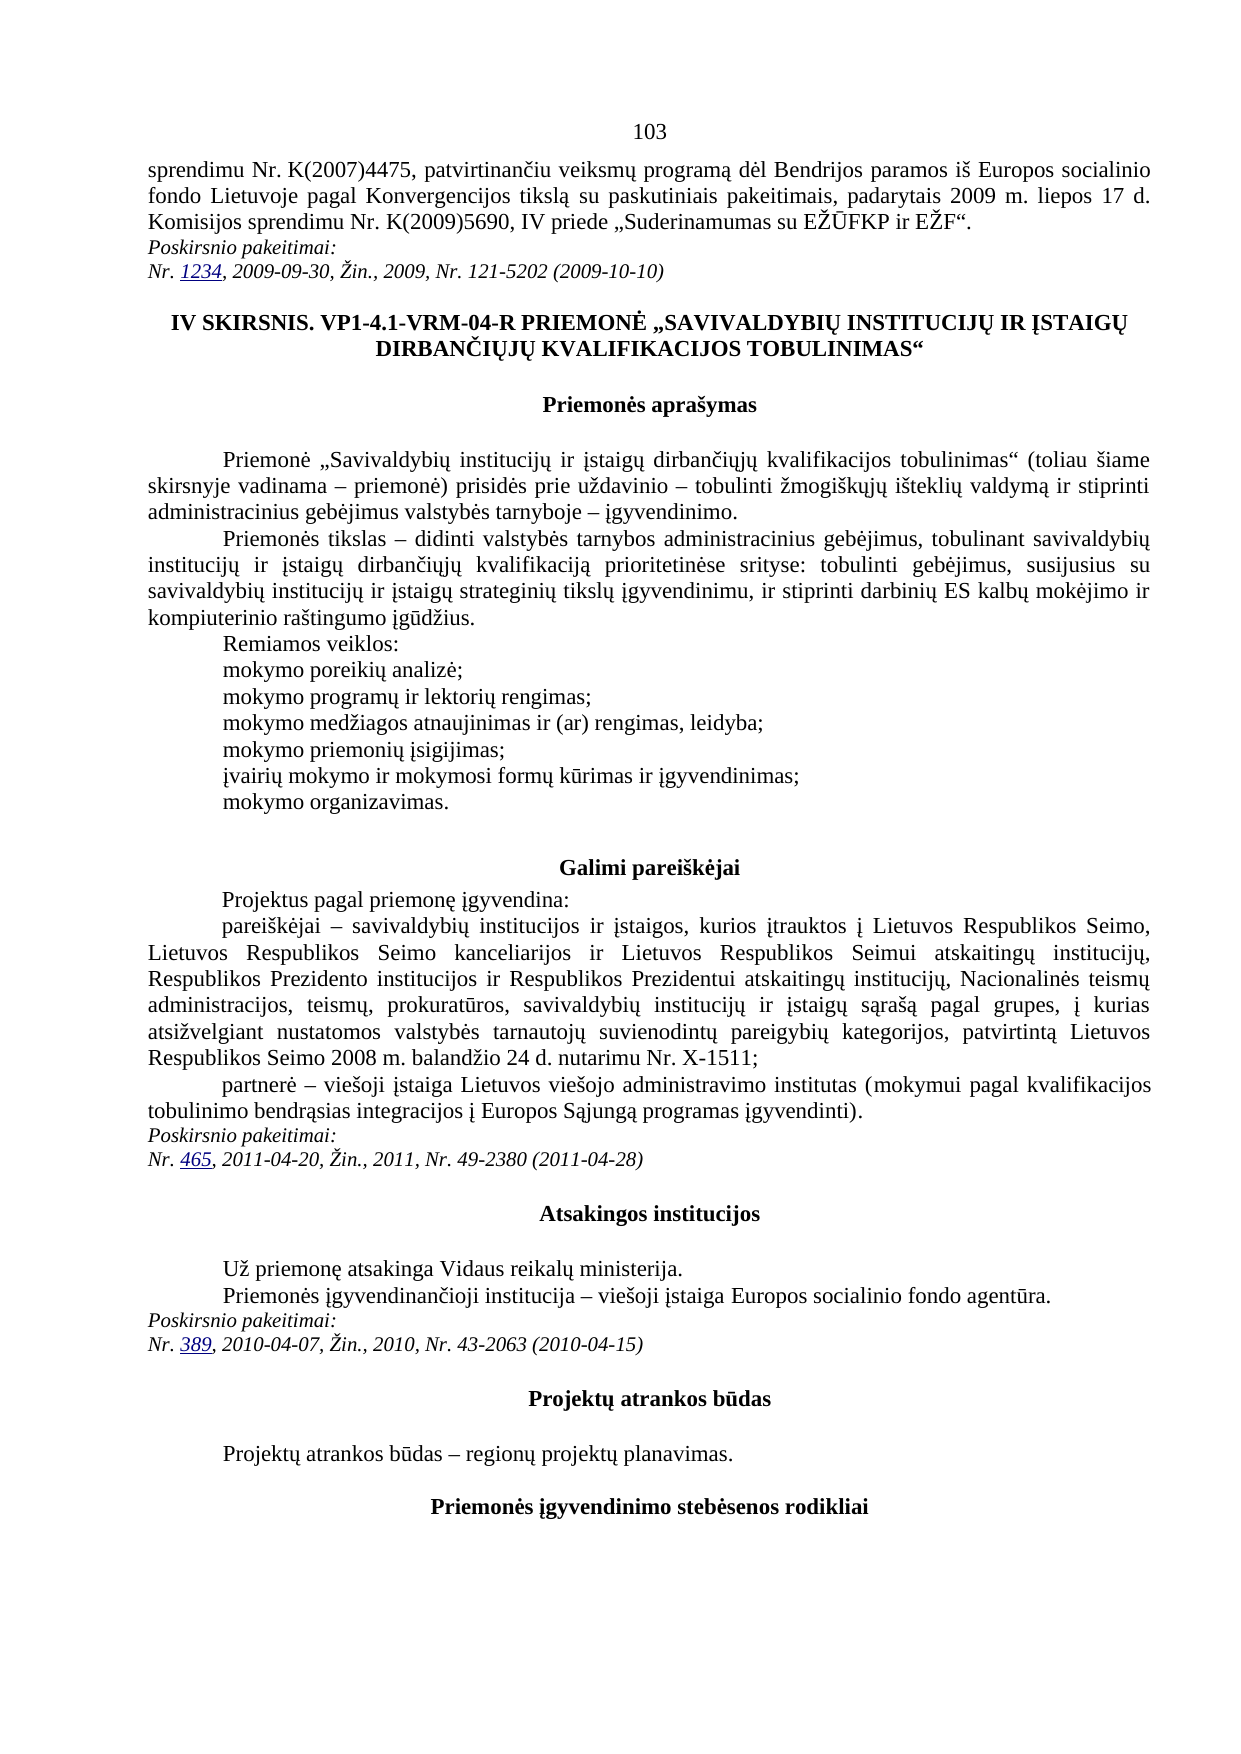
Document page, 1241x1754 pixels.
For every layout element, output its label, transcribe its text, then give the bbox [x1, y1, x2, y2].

text Nr. 465, 2011-04-20, Žin., 2011, Nr. 49-2380 (2011-04-28) [148, 1147, 1152, 1171]
text Priemonės aprašymas [148, 391, 1152, 417]
text Galimi pareiškėjai [148, 853, 1152, 880]
text mokymo organizavimas. [148, 788, 1152, 815]
subtitle IV SKIRSNIS. VP1-4.1-VRM-04-R PRIEMONĖ „SAVIVALDYBIŲ INSTITUCIJŲ IR ĮSTAIGŲ DIRBANČIŲJŲ KVALIFIKACIJOS TOBULINIMAS“ [148, 309, 1152, 362]
text Priemonės įgyvendinimo stebėsenos rodikliai [148, 1493, 1152, 1519]
text Atsakingos institucijos [148, 1200, 1152, 1227]
text Nr. 389, 2010-04-07, Žin., 2010, Nr. 43-2063 (2010-04-15) [148, 1332, 1152, 1356]
text Priemonės įgyvendinančioji institucija – viešoji įstaiga Europos socialinio fondo agentūra. [148, 1282, 1152, 1308]
text Priemonės tikslas – didinti valstybės tarnybos administracinius gebėjimus, tobulinant savivaldybių institucijų ir įstaigų dirbančiųjų kvalifikaciją prioritetinėse srityse: tobulinti gebėjimus, susijusius su savivaldybių institucijų ir įstaigų strateginių tikslų įgyvendinimu, ir stiprinti darbinių ES kalbų mokėjimo ir kompiuterinio raštingumo įgūdžius. [148, 525, 1152, 630]
text pareiškėjai – savivaldybių institucijos ir įstaigos, kurios įtrauktos į Lietuvos Respublikos Seimo, Lietuvos Respublikos Seimo kanceliarijos ir Lietuvos Respublikos Seimui atskaitingų institucijų, Respublikos Prezidento institucijos ir Respublikos Prezidentui atskaitingų institucijų, Nacionalinės teismų administracijos, teismų, prokuratūros, savivaldybių institucijų ir įstaigų sąrašą pagal grupes, į kurias atsižvelgiant nustatomos valstybės tarnautojų suvienodintų pareigybių kategorijos, patvirtintą Lietuvos Respublikos Seimo 2008 m. balandžio 24 d. nutarimu Nr. X-1511; [148, 912, 1152, 1071]
text mokymo poreikių analizė; [148, 657, 1152, 683]
text sprendimu Nr. K(2007)4475, patvirtinančiu veiksmų programą dėl Bendrijos paramos iš Europos socialinio fondo Lietuvoje pagal Konvergencijos tikslą su paskutiniais pakeitimais, padarytais 2009 m. liepos 17 d. Komisijos sprendimu Nr. K(2009)5690, IV priede „Suderinamumas su EŽŪFKP ir EŽF“. [148, 156, 1152, 235]
text mokymo programų ir lektorių rengimas; [148, 683, 1152, 709]
text Priemonė „Savivaldybių institucijų ir įstaigų dirbančiųjų kvalifikacijos tobulinimas“ (toliau šiame skirsnyje vadinama – priemonė) prisidės prie uždavinio – tobulinti žmogiškųjų išteklių valdymą ir stiprinti administracinius gebėjimus valstybės tarnyboje – įgyvendinimo. [148, 446, 1152, 525]
text įvairių mokymo ir mokymosi formų kūrimas ir įgyvendinimas; [148, 762, 1152, 788]
text partnerė – viešoji įstaiga Lietuvos viešojo administravimo institutas (mokymui pagal kvalifikacijos tobulinimo bendrąsias integracijos į Europos Sąjungą programas įgyvendinti). [148, 1071, 1152, 1123]
text Poskirsnio pakeitimai: [148, 235, 1152, 259]
text Poskirsnio pakeitimai: [148, 1123, 1152, 1147]
text Projektų atrankos būdas [148, 1385, 1152, 1411]
text Poskirsnio pakeitimai: [148, 1308, 1152, 1332]
text Už priemonę atsakinga Vidaus reikalų ministerija. [148, 1255, 1152, 1282]
text Remiamos veiklos: [148, 630, 1152, 657]
text Projektus pagal priemonę įgyvendina: [148, 886, 1152, 912]
text Nr. 1234, 2009-09-30, Žin., 2009, Nr. 121-5202 (2009-10-10) [148, 259, 1152, 283]
text mokymo priemonių įsigijimas; [148, 736, 1152, 762]
text Projektų atrankos būdas – regionų projektų planavimas. [148, 1440, 1152, 1466]
text mokymo medžiagos atnaujinimas ir (ar) rengimas, leidyba; [148, 709, 1152, 736]
